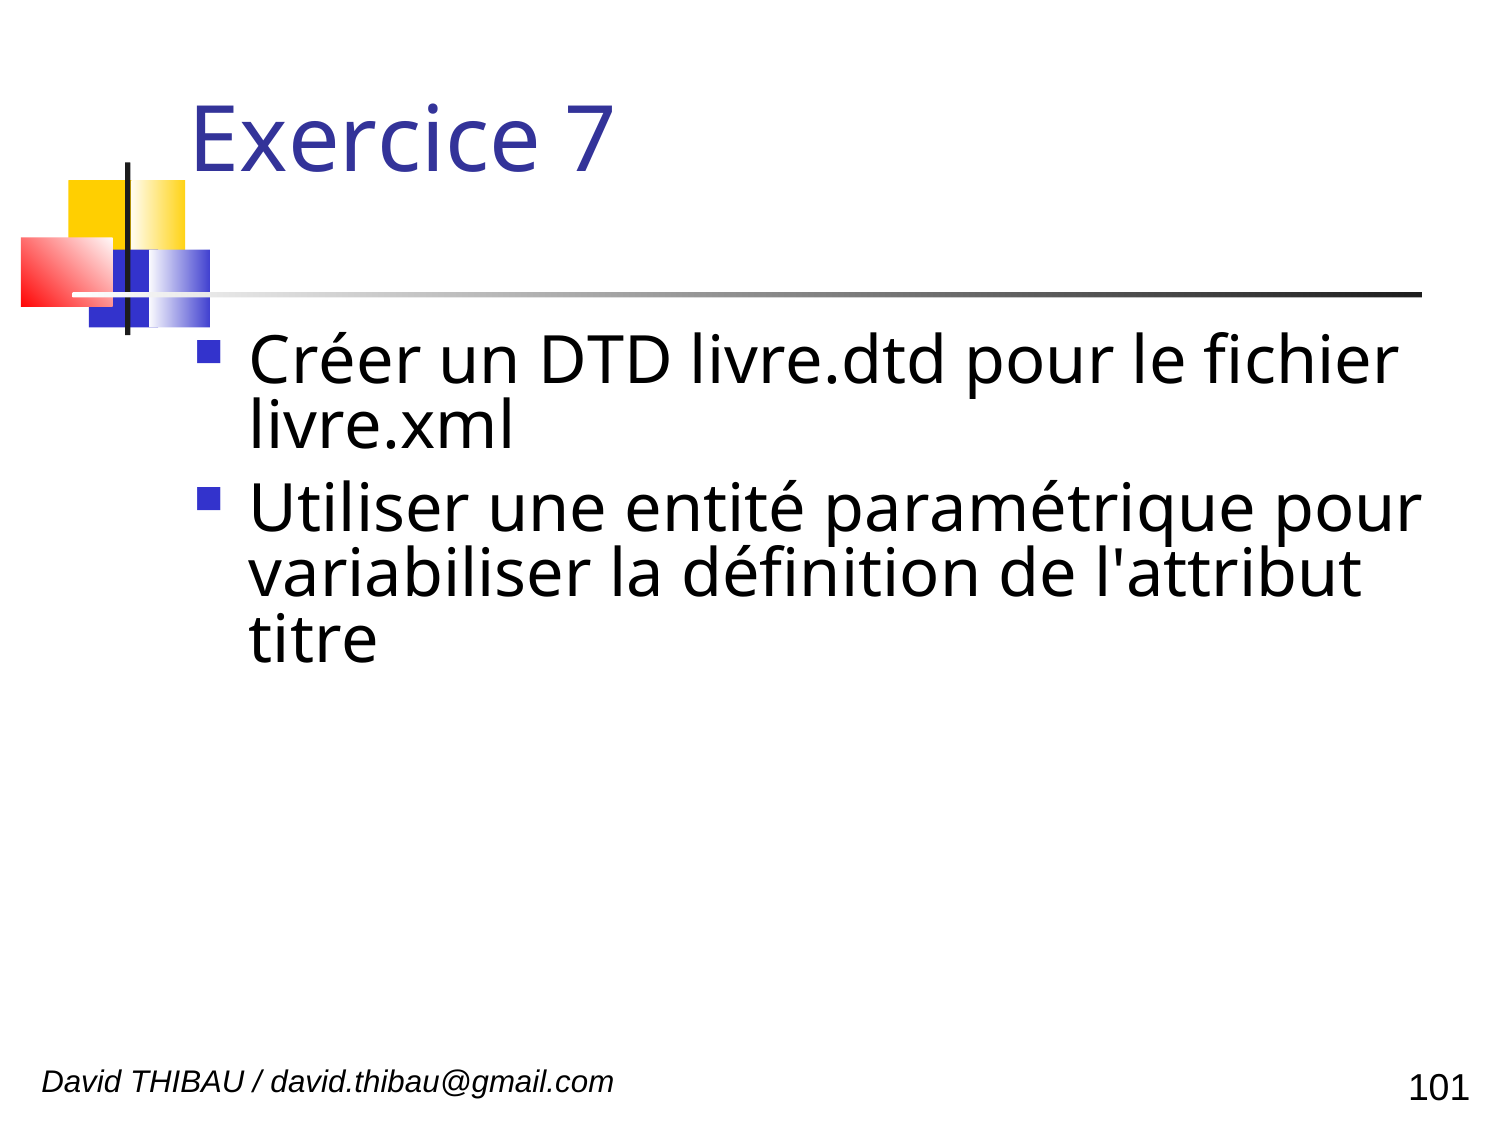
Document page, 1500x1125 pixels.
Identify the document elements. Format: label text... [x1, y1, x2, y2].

title Exercice 7 [188, 13, 1467, 275]
list Créer un DTD livre.dtd pour le fichier livre.xml Utiliser une entité paramétrique pour variabiliser la définition de l'attribut titre [193, 330, 1469, 1047]
